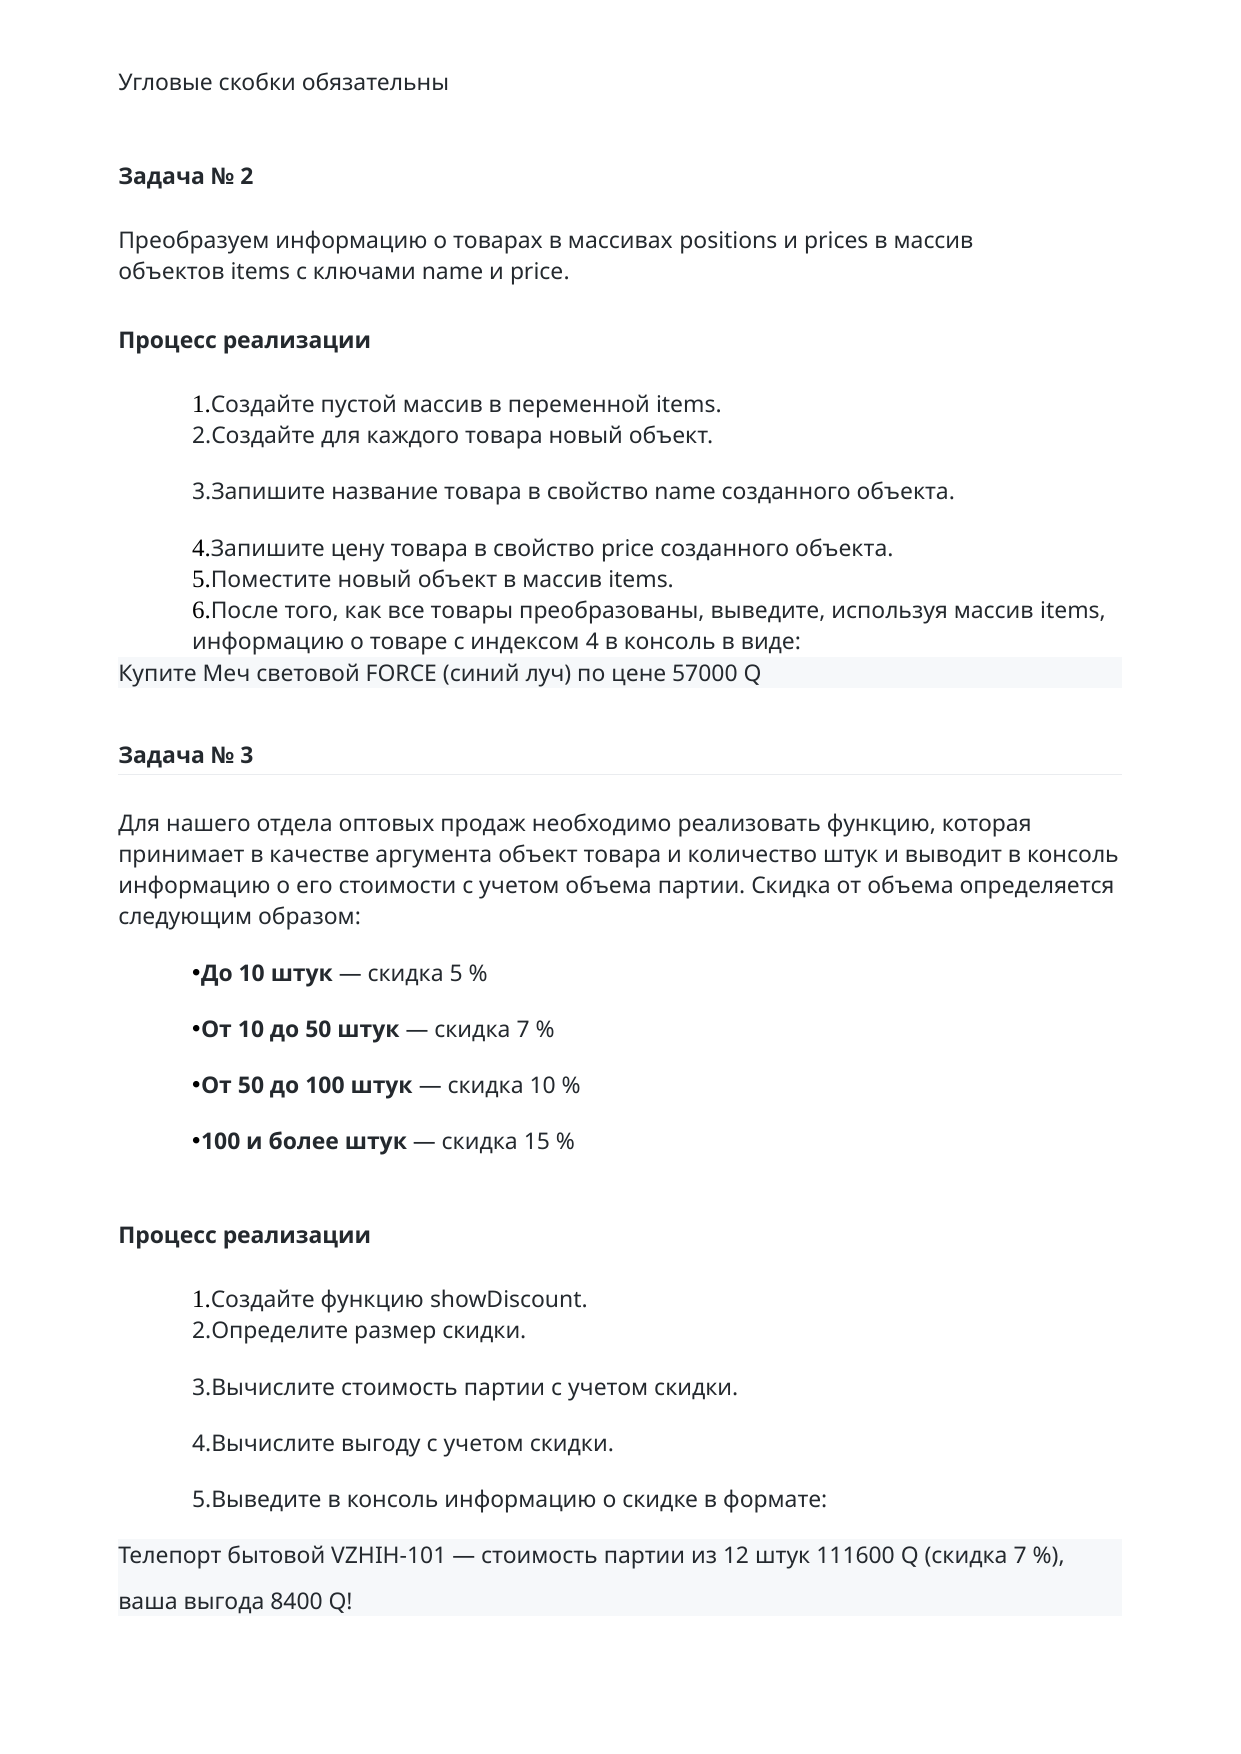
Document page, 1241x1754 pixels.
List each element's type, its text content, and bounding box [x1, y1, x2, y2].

list Запишите цену товара в свойство price созданного объекта. [118, 532, 1122, 563]
list Выведите в консоль информацию о скидке в формате: [118, 1483, 1122, 1514]
text Для нашего отдела оптовых продаж необходимо реализовать функцию, которая принимает в качестве аргумента объект товара и количество штук и выводит в консоль информацию о его стоимости с учетом объема партии. Скидка от объема определяется следующим образом: [118, 806, 1122, 931]
list До 10 штук — скидка 5 % [118, 956, 1122, 988]
list Создайте для каждого товара новый объект. [118, 419, 1122, 450]
list После того, как все товары преобразованы, выведите, используя массив items, информацию о товаре с индексом 4 в консоль в виде: [118, 594, 1122, 657]
text Купите Меч световой FORCE (синий луч) по цене 57000 Q [118, 657, 1122, 688]
list От 10 до 50 штук — скидка 7 % [118, 1013, 1122, 1044]
list 100 и более штук — скидка 15 % [118, 1125, 1122, 1156]
list Определите размер скидки. [118, 1314, 1122, 1346]
list Поместите новый объект в массив items. [118, 563, 1122, 594]
text Угловые скобки обязательны [118, 66, 1122, 97]
list Создайте пустой массив в переменной items. [118, 388, 1122, 419]
text Преобразуем информацию о товарах в массивах positions и prices в массив объектов items с ключами name и price. [118, 224, 1122, 286]
list Создайте функцию showDiscount. [118, 1283, 1122, 1314]
list Запишите название товара в свойство name созданного объекта. [118, 475, 1122, 507]
list От 50 до 100 штук — скидка 10 % [118, 1069, 1122, 1100]
list Вычислите выгоду с учетом скидки. [118, 1427, 1122, 1458]
subtitle Процесс реализации [118, 1219, 1122, 1250]
text Телепорт бытовой VZHIH-101 — стоимость партии из 12 штук 111600 Q (скидка 7 %), ваша выгода 8400 Q! [118, 1539, 1122, 1616]
list Вычислите стоимость партии с учетом скидки. [118, 1371, 1122, 1402]
subtitle Задача № 2 [118, 160, 1122, 191]
subtitle Процесс реализации [118, 324, 1122, 355]
subtitle Задача № 3 [118, 739, 1122, 774]
